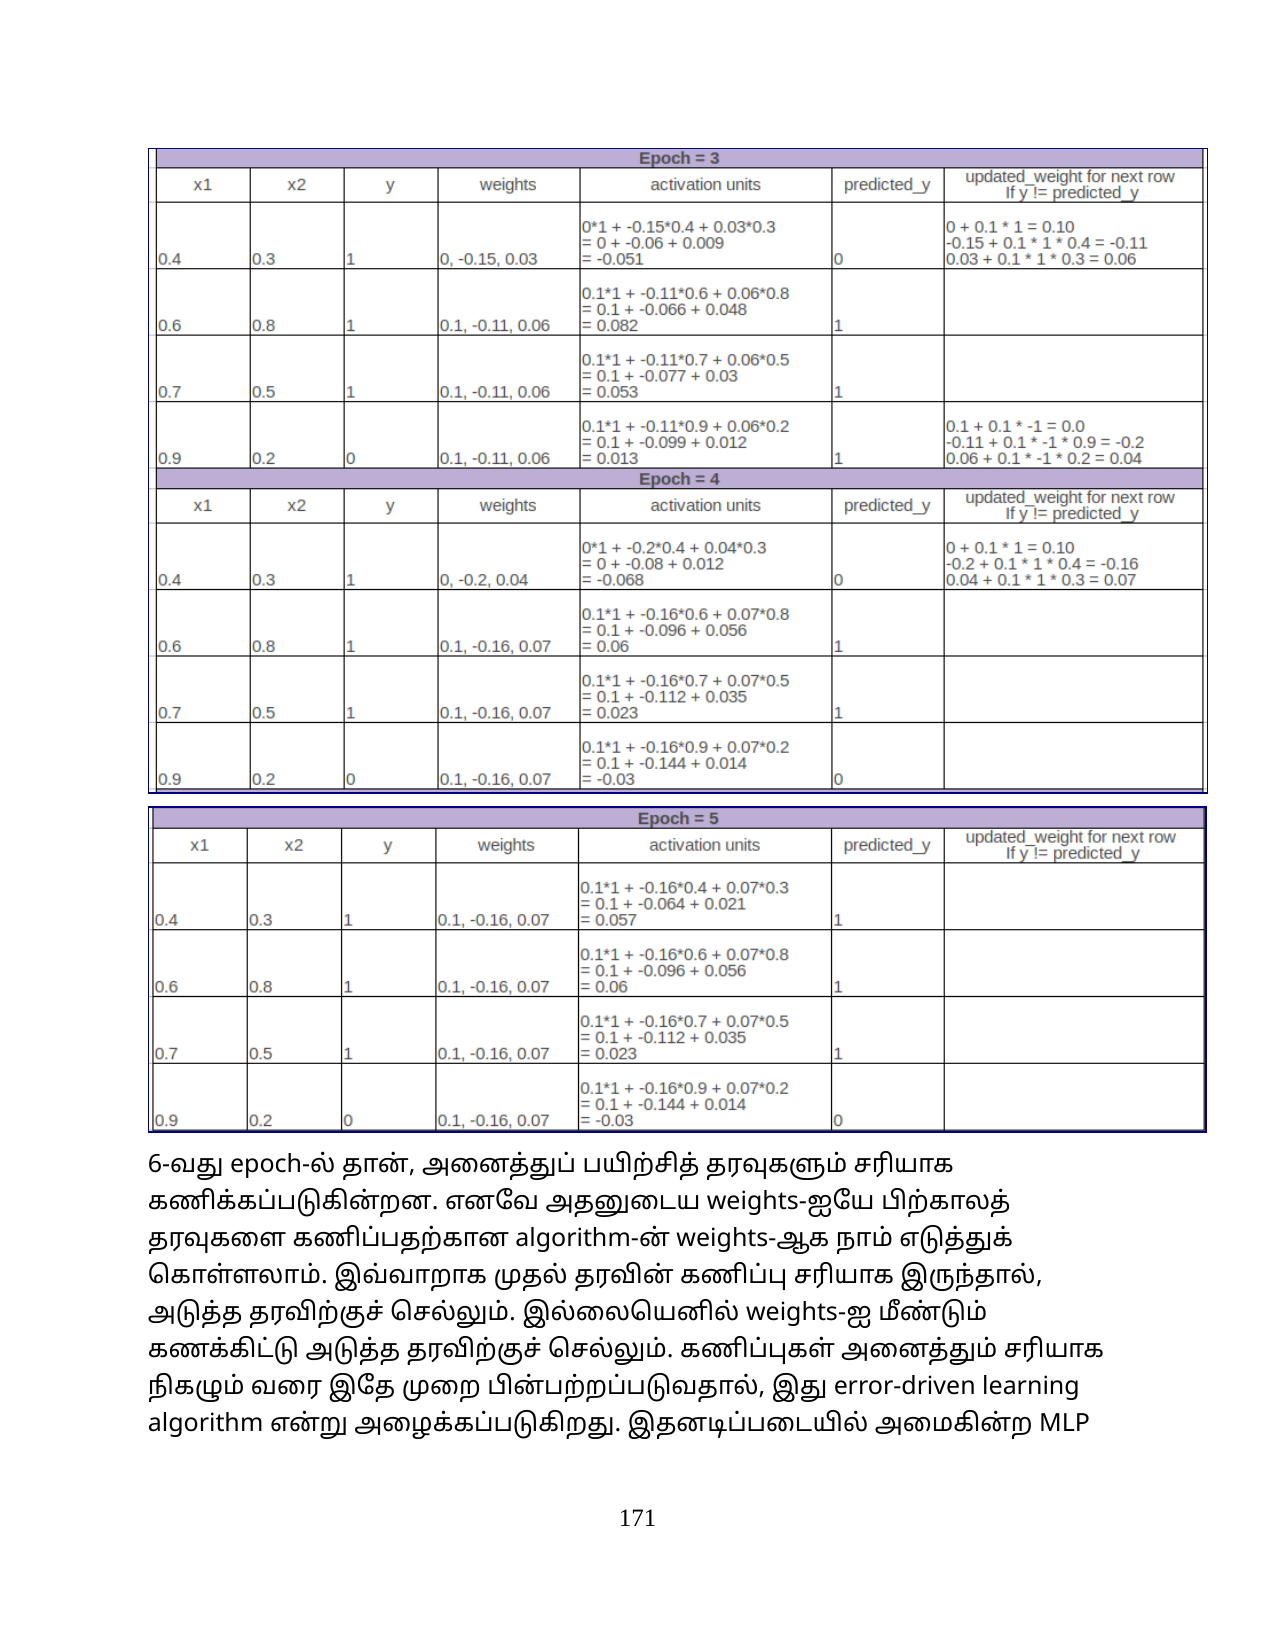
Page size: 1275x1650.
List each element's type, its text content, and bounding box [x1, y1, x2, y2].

picture [149, 149, 1207, 792]
text 6-வது epoch-ல் தான், அனைத்துப் பயிற்சித் தரவுகளும் சரியாக கணிக்கப்படுகின்றன. எனவே அதனுடைய weights-ஐயே பிற்காலத் தரவுகளை கணிப்பதற்கான algorithm-ன் weights-ஆக நாம் எடுத்துக் கொள்ளலாம். இவ்வாறாக முதல் தரவின் கணிப்பு சரியாக இருந்தால், அடுத்த தரவிற்குச் செல்லும். இல்லையெனில் weights-ஐ மீண்டும் கணக்கிட்டு அடுத்த தரவிற்குச் செல்லும். கணிப்புகள் அனைத்தும் சரியாக நிகழும் வரை இதே முறை பின்பற்றப்படுவதால், இது error-driven learning algorithm என்று அழைக்கப்படுகிறது. இதனடிப்படையில் அமைகின்ற MLP [118, 1116, 1157, 1471]
picture [149, 808, 1205, 1131]
